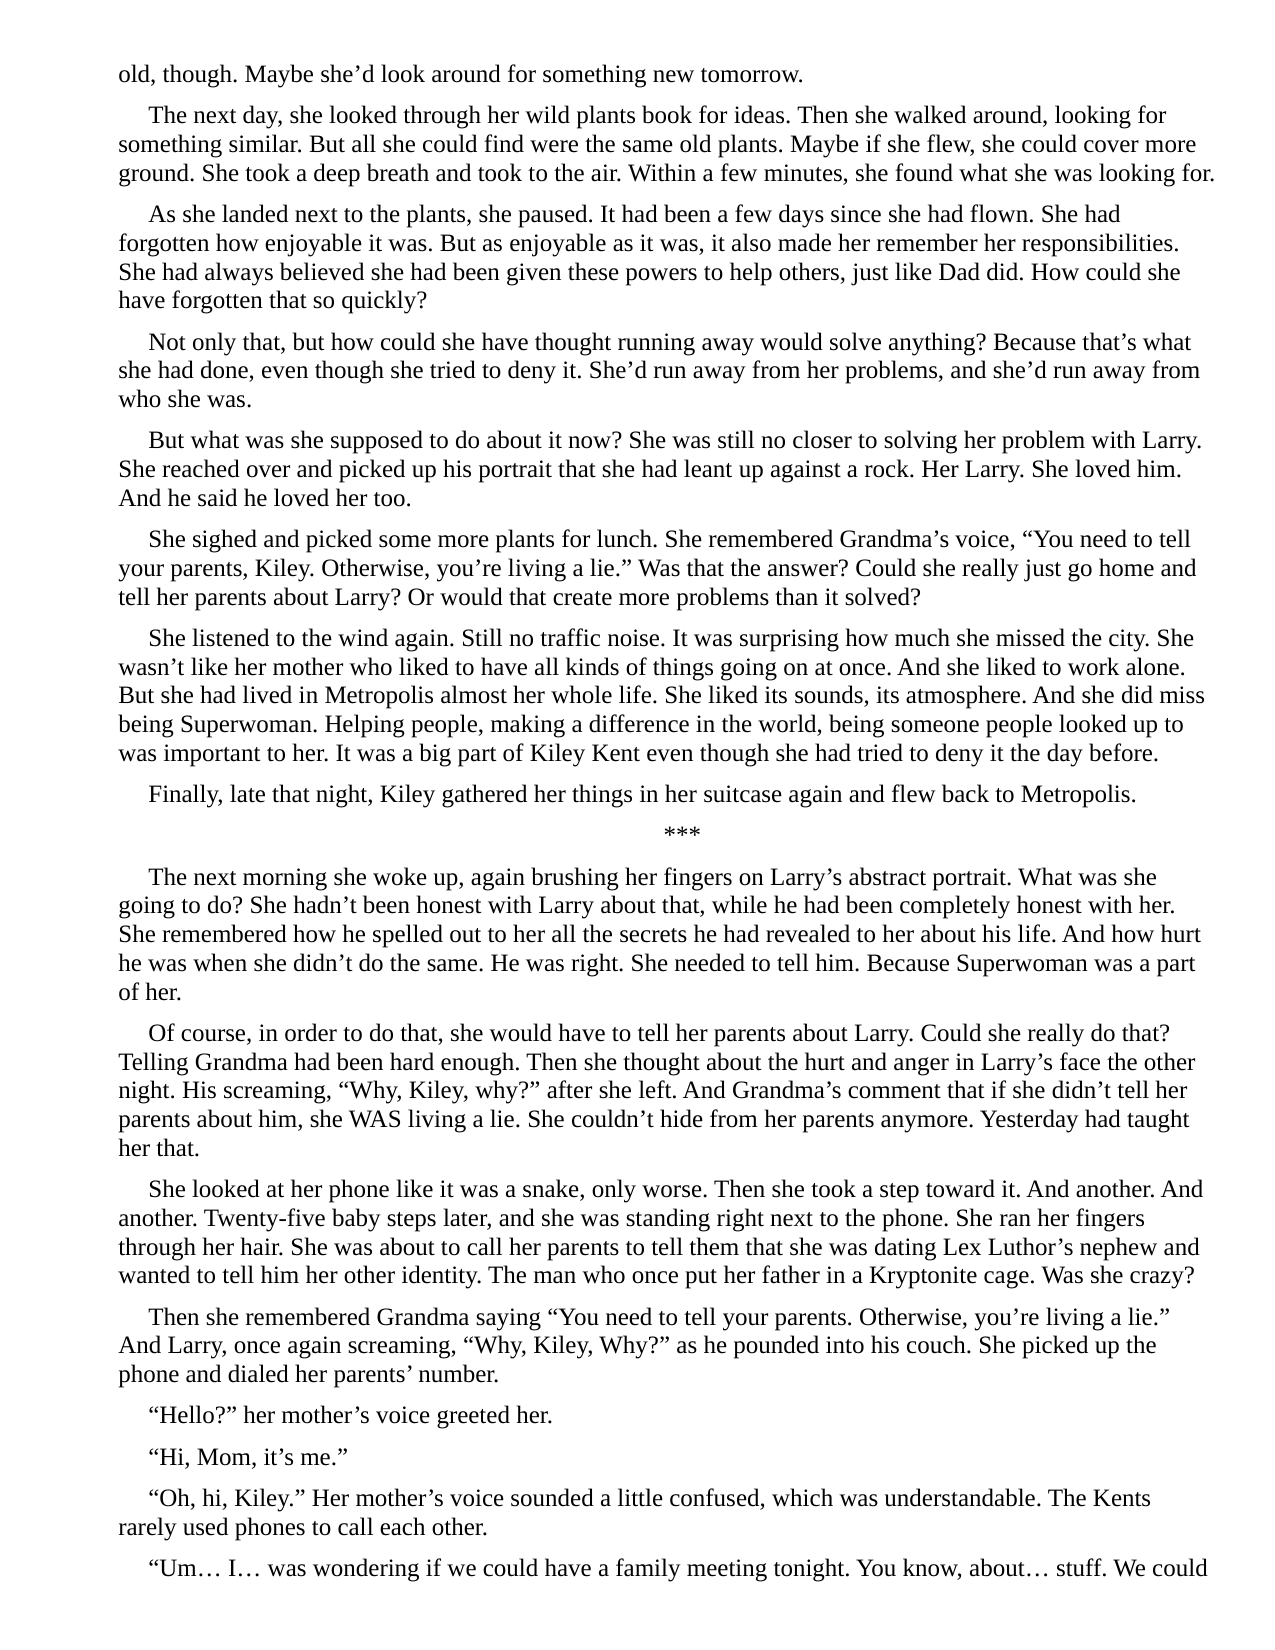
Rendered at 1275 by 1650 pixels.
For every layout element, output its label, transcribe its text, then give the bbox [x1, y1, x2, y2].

text *** [118, 820, 1216, 849]
text “Oh, hi, Kiley.” Her mother’s voice sounded a little confused, which was understandable. The Kents rarely used phones to call each other. [118, 1483, 1216, 1540]
text Finally, late that night, Kiley gathered her things in her suitcase again and flew back to Metropolis. [118, 779, 1216, 808]
text old, though. Maybe she’d look around for something new tomorrow. [118, 59, 1216, 88]
text The next day, she looked through her wild plants book for ideas. Then she walked around, looking for something similar. But all she could find were the same old plants. Maybe if she flew, she could cover more ground. She took a deep breath and took to the air. Within a few minutes, she found what she was looking for. [118, 100, 1216, 187]
text She looked at her phone like it was a snake, only worse. Then she took a step toward it. And another. And another. Twenty-five baby steps later, and she was standing right next to the phone. She ran her fingers through her hair. She was about to call her parents to tell them that she was dating Lex Luthor’s nephew and wanted to tell him her other identity. The man who once put her father in a Kryptonite cage. Was she crazy? [118, 1174, 1216, 1289]
text She sighed and picked some more plants for lunch. She remembered Grandma’s voice, “You need to tell your parents, Kiley. Otherwise, you’re living a lie.” Was that the answer? Could she really just go home and tell her parents about Larry? Or would that create more problems than it solved? [118, 524, 1216, 610]
text The next morning she woke up, again brushing her fingers on Larry’s abstract portrait. What was she going to do? She hadn’t been honest with Larry about that, while he had been completely honest with her. She remembered how he spelled out to her all the secrets he had revealed to her about his life. And how hurt he was when she didn’t do the same. He was right. She needed to tell him. Because Superwoman was a part of her. [118, 862, 1216, 1005]
text But what was she supposed to do about it now? She was still no closer to solving her problem with Larry. She reached over and picked up his portrait that she had leant up against a rock. Her Larry. She loved him. And he said he loved her too. [118, 425, 1216, 512]
text “Hello?” her mother’s voice greeted her. [118, 1400, 1216, 1429]
text Not only that, but how could she have thought running away would solve anything? Because that’s what she had done, even though she tried to deny it. She’d run away from her problems, and she’d run away from who she was. [118, 327, 1216, 413]
text “Um… I… was wondering if we could have a family meeting tonight. You know, about… stuff. We could [118, 1553, 1216, 1582]
text She listened to the wind again. Still no traffic noise. It was surprising how much she missed the city. She wasn’t like her mother who liked to have all kinds of things going on at once. And she liked to work alone. But she had lived in Metropolis almost her whole life. She liked its sounds, its atmosphere. And she did miss being Superwoman. Helping people, making a difference in the world, being someone people looked up to was important to her. It was a big part of Kiley Kent even though she had tried to deny it the day before. [118, 623, 1216, 767]
text Of course, in order to do that, she would have to tell her parents about Larry. Could she really do that? Telling Grandma had been hard enough. Then she thought about the hurt and anger in Larry’s face the other night. His screaming, “Why, Kiley, why?” after she left. And Grandma’s comment that if she didn’t tell her parents about him, she WAS living a lie. She couldn’t hide from her parents anymore. Yesterday had taught her that. [118, 1018, 1216, 1162]
text Then she remembered Grandma saying “You need to tell your parents. Otherwise, you’re living a lie.” And Larry, once again screaming, “Why, Kiley, Why?” as he pounded into his couch. She picked up the phone and dialed her parents’ number. [118, 1302, 1216, 1388]
text As she landed next to the plants, she paused. It had been a few days since she had flown. She had forgotten how enjoyable it was. But as enjoyable as it was, it also made her remember her responsibilities. She had always believed she had been given these powers to help others, just like Dad did. How could she have forgotten that so quickly? [118, 199, 1216, 314]
text “Hi, Mom, it’s me.” [118, 1442, 1216, 1470]
